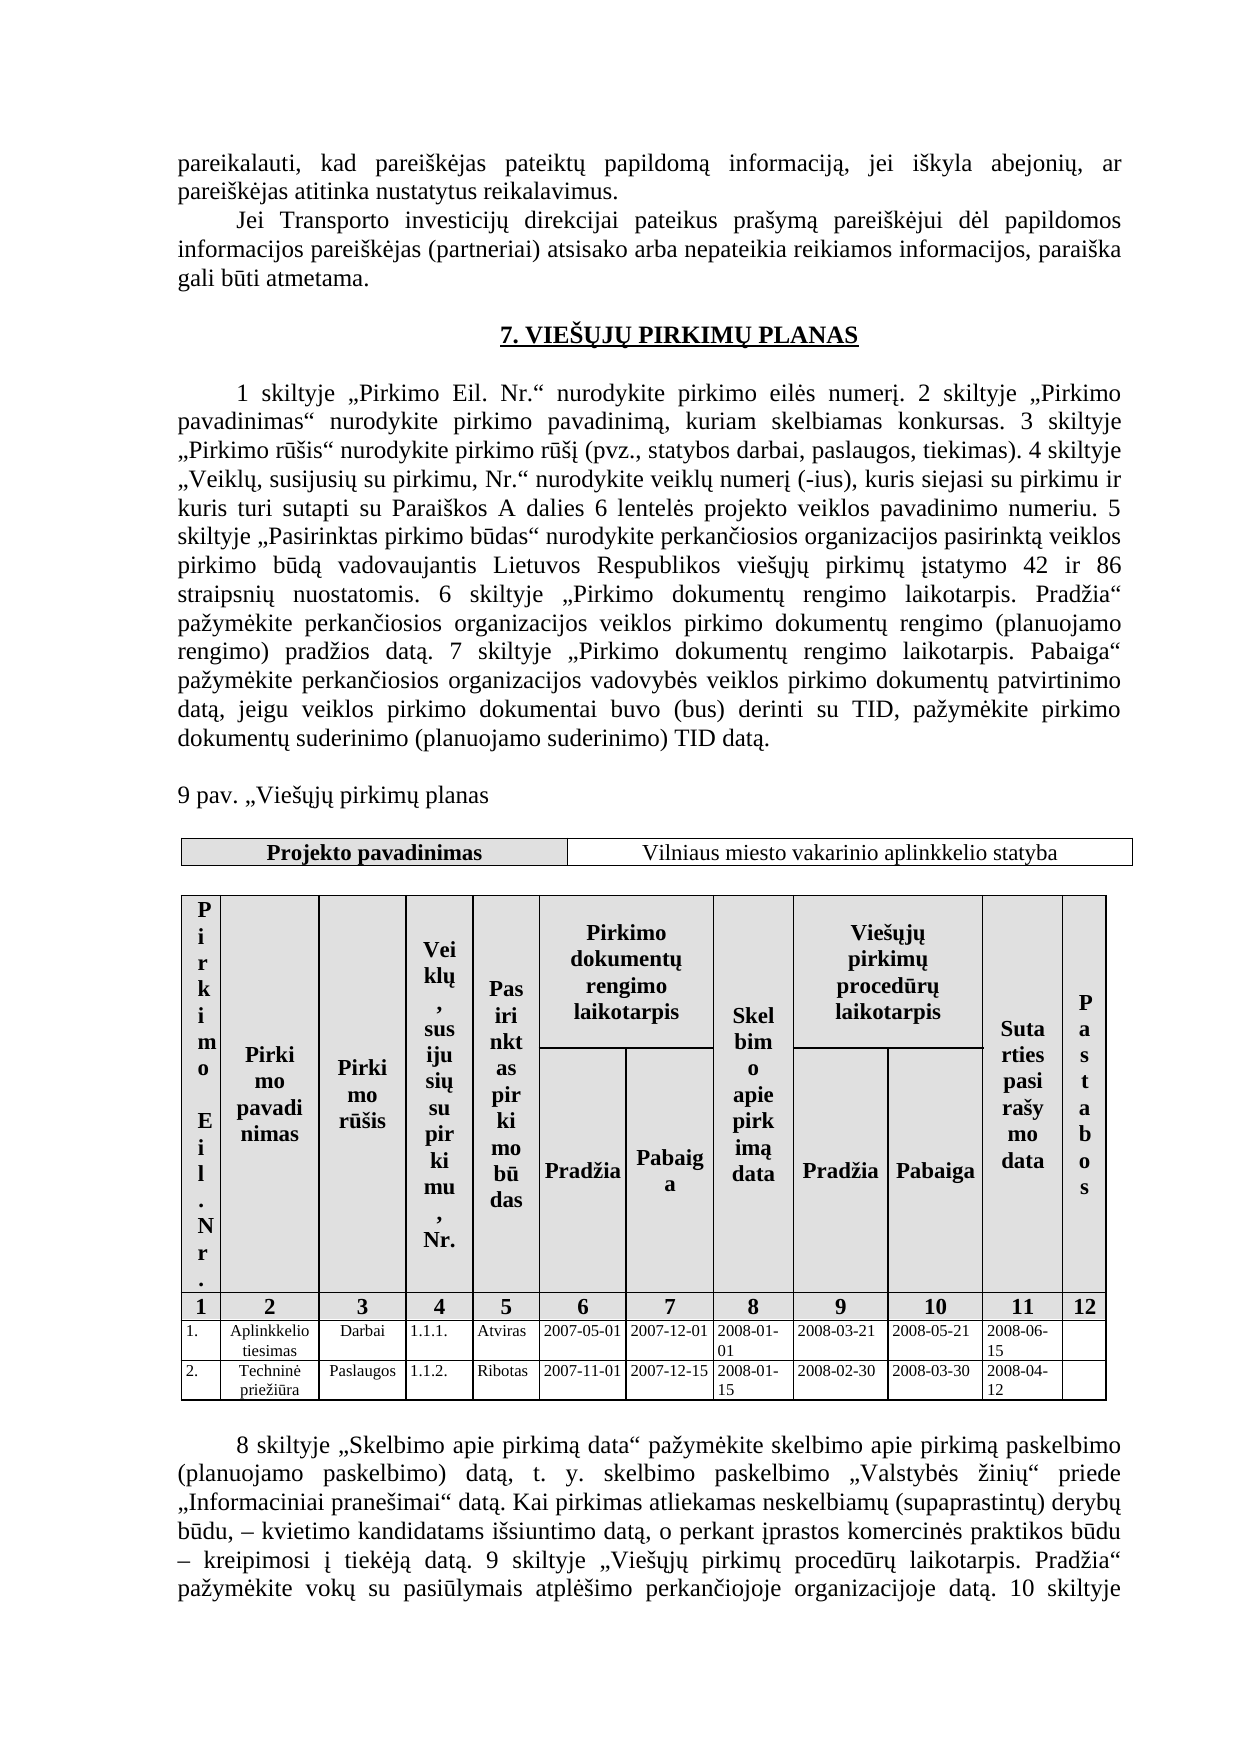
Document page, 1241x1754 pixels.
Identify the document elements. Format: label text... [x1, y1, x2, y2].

table_cell 2008-02-30 [794, 1361, 887, 1399]
table_cell 10 [889, 1293, 982, 1319]
table_cell Darbai [320, 1321, 405, 1359]
table_header Pirkimo Eil. Nr. [182, 896, 220, 1292]
table_cell Paslaugos [320, 1361, 405, 1399]
table_header Pirkimo rūšis [320, 896, 405, 1292]
table_header Sutarties pasirašymo data [983, 896, 1062, 1292]
table_header Vilniaus miesto vakarinio aplinkkelio statyba [568, 839, 1132, 865]
table_header Skelbimo apie pirkimą data [714, 896, 793, 1292]
table_cell [1063, 1321, 1105, 1359]
table_cell 6 [540, 1293, 625, 1319]
table_header Viešųjų pirkimų procedūrų laikotarpis [794, 896, 982, 1047]
table_cell 2008-03-30 [889, 1361, 982, 1399]
table_cell Techninė priežiūra [221, 1361, 318, 1399]
table_header Pasirinktas pirkimo būdas [474, 896, 539, 1292]
table_cell Atviras [474, 1321, 539, 1359]
table_cell 4 [407, 1293, 472, 1319]
table_cell 2008-03-21 [794, 1321, 887, 1359]
text 9 pav. „Viešųjų pirkimų planas [177, 780, 1122, 809]
text 8 skiltyje „Skelbimo apie pirkimą data“ pažymėkite skelbimo apie pirkimą paskelbimo (planuojamo paskelbimo) datą, t. y. skelbimo paskelbimo „Valstybės žinių“ priede „Informaciniai pranešimai“ datą. Kai pirkimas atliekamas neskelbiamų (supaprastintų) derybų būdu, – kvietimo kandidatams išsiuntimo datą, o perkant įprastos komercinės praktikos būdu – kreipimosi į tiekėją datą. 9 skiltyje „Viešųjų pirkimų procedūrų laikotarpis. Pradžia“ pažymėkite vokų su pasiūlymais atplėšimo perkančiojoje organizacijoje datą. 10 skiltyje [177, 1430, 1122, 1602]
text 7. VIEŠŲJŲ PIRKIMŲ PLANAS [177, 320, 1122, 349]
table_header Pirkimo dokumentų rengimo laikotarpis [540, 896, 713, 1047]
table_cell Pradžia [794, 1049, 887, 1292]
table_cell [1063, 1361, 1105, 1399]
table_cell 2007-12-15 [627, 1361, 713, 1399]
table_cell 2008-06-15 [983, 1321, 1062, 1359]
table_cell Pabaiga [627, 1049, 713, 1292]
text pareikalauti, kad pareiškėjas pateiktų papildomą informaciją, jei iškyla abejonių, ar pareiškėjas atitinka nustatytus reikalavimus. [177, 148, 1122, 205]
table_cell Pabaiga [889, 1049, 982, 1292]
table_header Projekto pavadinimas [182, 839, 567, 865]
table_cell Aplinkkelio tiesimas [221, 1321, 318, 1359]
table_cell 9 [794, 1293, 887, 1319]
table_cell 2 [221, 1293, 318, 1319]
table_cell 7 [627, 1293, 713, 1319]
table_cell 12 [1063, 1293, 1105, 1319]
table_cell Pradžia [540, 1049, 625, 1292]
table_cell 5 [474, 1293, 539, 1319]
table_cell 1.1.1. [407, 1321, 472, 1359]
table_cell 1 [182, 1293, 220, 1319]
table_cell 3 [320, 1293, 405, 1319]
text 1 skiltyje „Pirkimo Eil. Nr.“ nurodykite pirkimo eilės numerį. 2 skiltyje „Pirkimo pavadinimas“ nurodykite pirkimo pavadinimą, kuriam skelbiamas konkursas. 3 skiltyje „Pirkimo rūšis“ nurodykite pirkimo rūšį (pvz., statybos darbai, paslaugos, tiekimas). 4 skiltyje „Veiklų, susijusių su pirkimu, Nr.“ nurodykite veiklų numerį (-ius), kuris siejasi su pirkimu ir kuris turi sutapti su Paraiškos A dalies 6 lentelės projekto veiklos pavadinimo numeriu. 5 skiltyje „Pasirinktas pirkimo būdas“ nurodykite perkančiosios organizacijos pasirinktą veiklos pirkimo būdą vadovaujantis Lietuvos Respublikos viešųjų pirkimų įstatymo 42 ir 86 straipsnių nuostatomis. 6 skiltyje „Pirkimo dokumentų rengimo laikotarpis. Pradžia“ pažymėkite perkančiosios organizacijos veiklos pirkimo dokumentų rengimo (planuojamo rengimo) pradžios datą. 7 skiltyje „Pirkimo dokumentų rengimo laikotarpis. Pabaiga“ pažymėkite perkančiosios organizacijos vadovybės veiklos pirkimo dokumentų patvirtinimo datą, jeigu veiklos pirkimo dokumentai buvo (bus) derinti su TID, pažymėkite pirkimo dokumentų suderinimo (planuojamo suderinimo) TID datą. [177, 378, 1122, 751]
table_header Veiklų, susijusių su pirkimu, Nr. [407, 896, 472, 1292]
table_cell 2008-04-12 [983, 1361, 1062, 1399]
table_cell 11 [983, 1293, 1062, 1319]
table_header Pastabos [1063, 896, 1105, 1292]
text Jei Transporto investicijų direkcijai pateikus prašymą pareiškėjui dėl papildomos informacijos pareiškėjas (partneriai) atsisako arba nepateikia reikiamos informacijos, paraiška gali būti atmetama. [177, 205, 1122, 291]
table_cell 1.1.2. [407, 1361, 472, 1399]
table_cell 2007-11-01 [540, 1361, 625, 1399]
table_cell 2008-05-21 [889, 1321, 982, 1359]
table_cell 1. [182, 1321, 220, 1359]
table_cell 2008-01-01 [714, 1321, 793, 1359]
table_cell 8 [714, 1293, 793, 1319]
table_cell 2007-12-01 [627, 1321, 713, 1359]
table_cell Ribotas [474, 1361, 539, 1399]
table_header Pirkimo pavadinimas [221, 896, 318, 1292]
table_cell 2. [182, 1361, 220, 1399]
table_cell 2008-01-15 [714, 1361, 793, 1399]
table_cell 2007-05-01 [540, 1321, 625, 1359]
